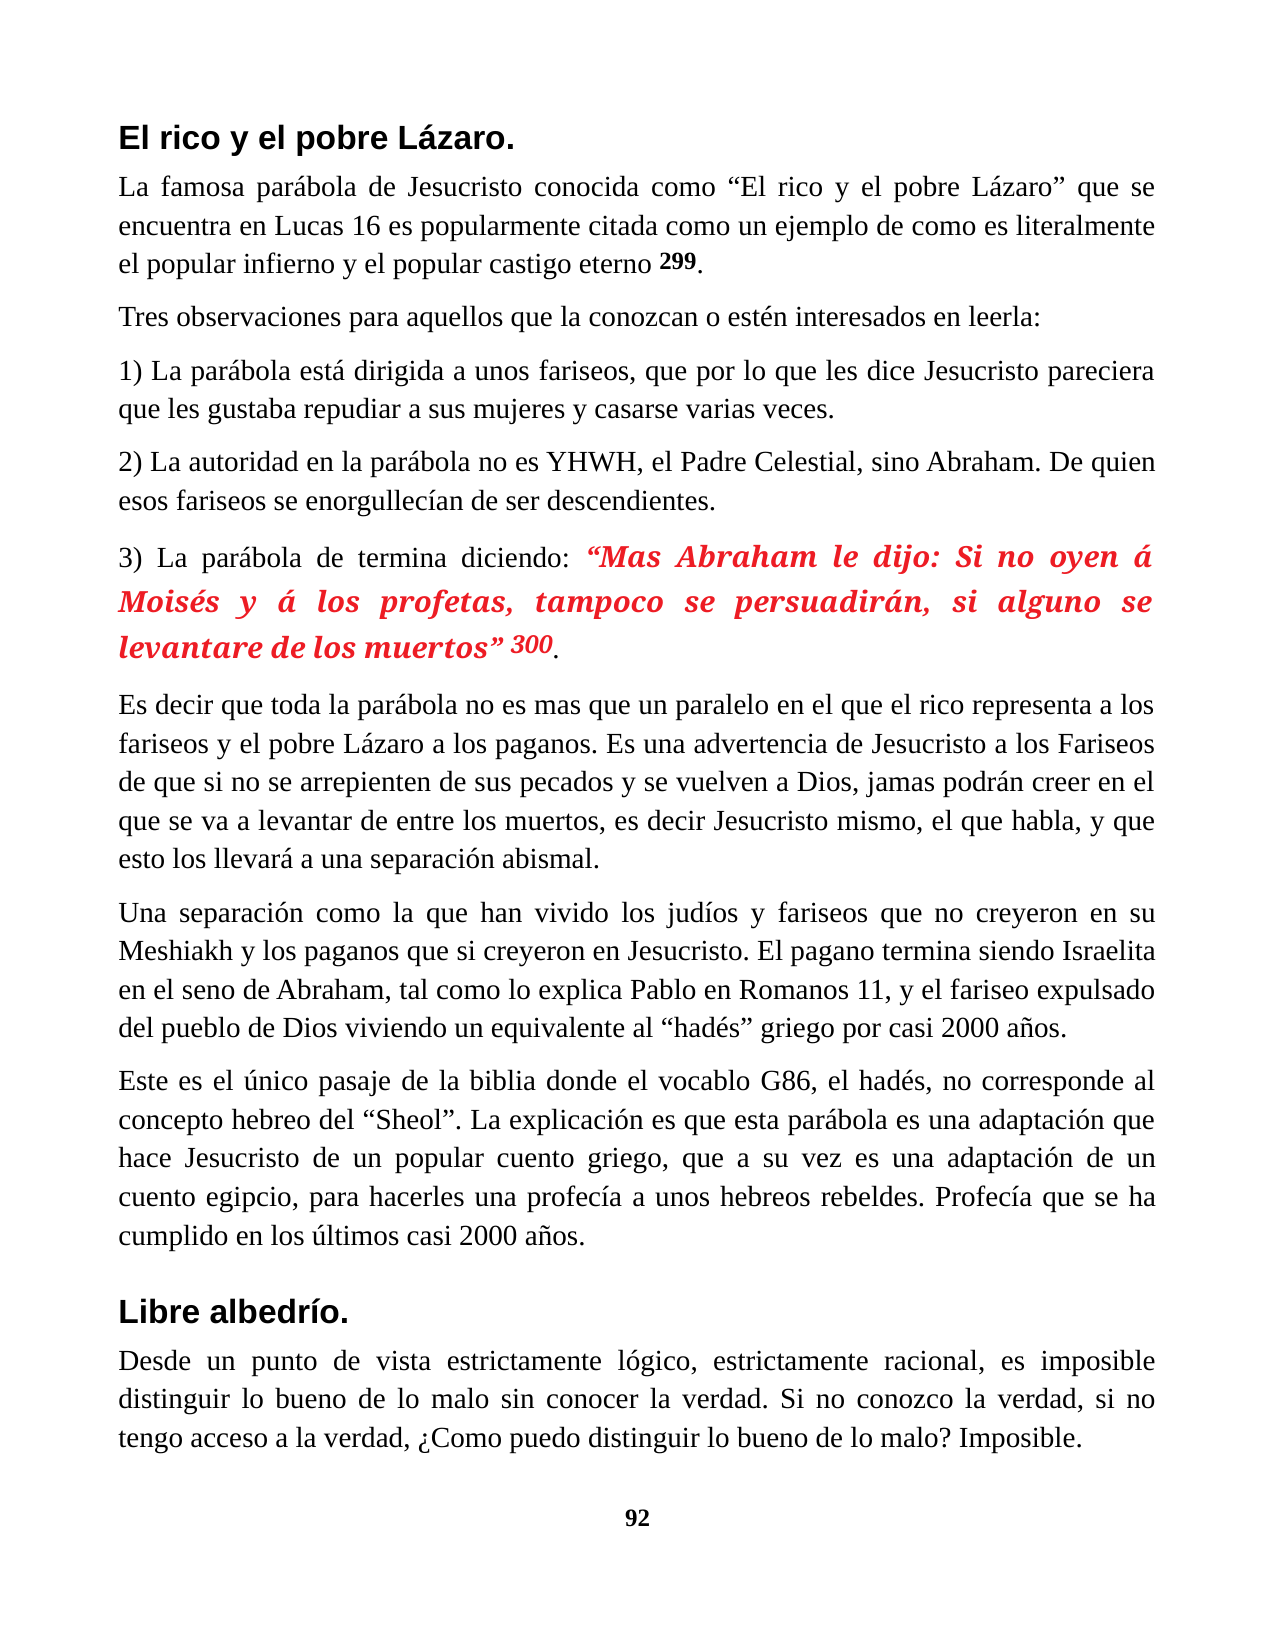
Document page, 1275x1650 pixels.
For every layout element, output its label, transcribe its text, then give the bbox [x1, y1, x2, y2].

text 3) La parábola de termina diciendo: “Mas Abraham le dijo: Si no oyen á Moisés y á los profetas, tampoco se persuadirán, si alguno se levantare de los muertos” . [118, 536, 1157, 667]
text Es decir que toda la parábola no es mas que un paralelo en el que el rico representa a los fariseos y el pobre Lázaro a los paganos. Es una advertencia de Jesucristo a los Fariseos de que si no se arrepienten de sus pecados y se vuelven a Dios, jamas podrán creer en el que se va a levantar de entre los muertos, es decir Jesucristo mismo, el que habla, y que esto los llevará a una separación abismal. [118, 687, 1157, 875]
text 1) La parábola está dirigida a unos fariseos, que por lo que les dice Jesucristo pareciera que les gustaba repudiar a sus mujeres y casarse varias veces. [118, 353, 1157, 425]
text Desde un punto de vista estrictamente lógico, estrictamente racional, es imposible distinguir lo bueno de lo malo sin conocer la verdad. Si no conozco la verdad, si no tengo acceso a la verdad, ¿Como puedo distinguir lo bueno de lo malo? Imposible. [118, 1343, 1157, 1453]
text La famosa parábola de Jesucristo conocida como “El rico y el pobre Lázaro” que se encuentra en Lucas 16 es popularmente citada como un ejemplo de como es literalmente el popular infierno y el popular castigo eterno . [118, 169, 1157, 280]
subtitle Libre albedrío. [118, 1292, 1157, 1330]
text 2) La autoridad en la parábola no es YHWH, el Padre Celestial, sino Abraham. De quien esos fariseos se enorgullecían de ser descendientes. [118, 444, 1157, 516]
text Una separación como la que han vivido los judíos y fariseos que no creyeron en su Meshiakh y los paganos que si creyeron en Jesucristo. El pagano termina siendo Israelita en el seno de Abraham, tal como lo explica Pablo en Romanos 11, y el fariseo expulsado del pueblo de Dios viviendo un equivalente al “hadés” griego por casi 2000 años. [118, 895, 1157, 1044]
subtitle El rico y el pobre Lázaro. [118, 118, 1157, 157]
text Tres observaciones para aquellos que la conozcan o estén interesados en leerla: [118, 299, 1157, 333]
text Este es el único pasaje de la biblia donde el vocablo G86, el hadés, no corresponde al concepto hebreo del “Sheol”. La explicación es que esta parábola es una adaptación que hace Jesucristo de un popular cuento griego, que a su vez es una adaptación de un cuento egipcio, para hacerles una profecía a unos hebreos rebeldes. Profecía que se ha cumplido en los últimos casi 2000 años. [118, 1063, 1157, 1251]
